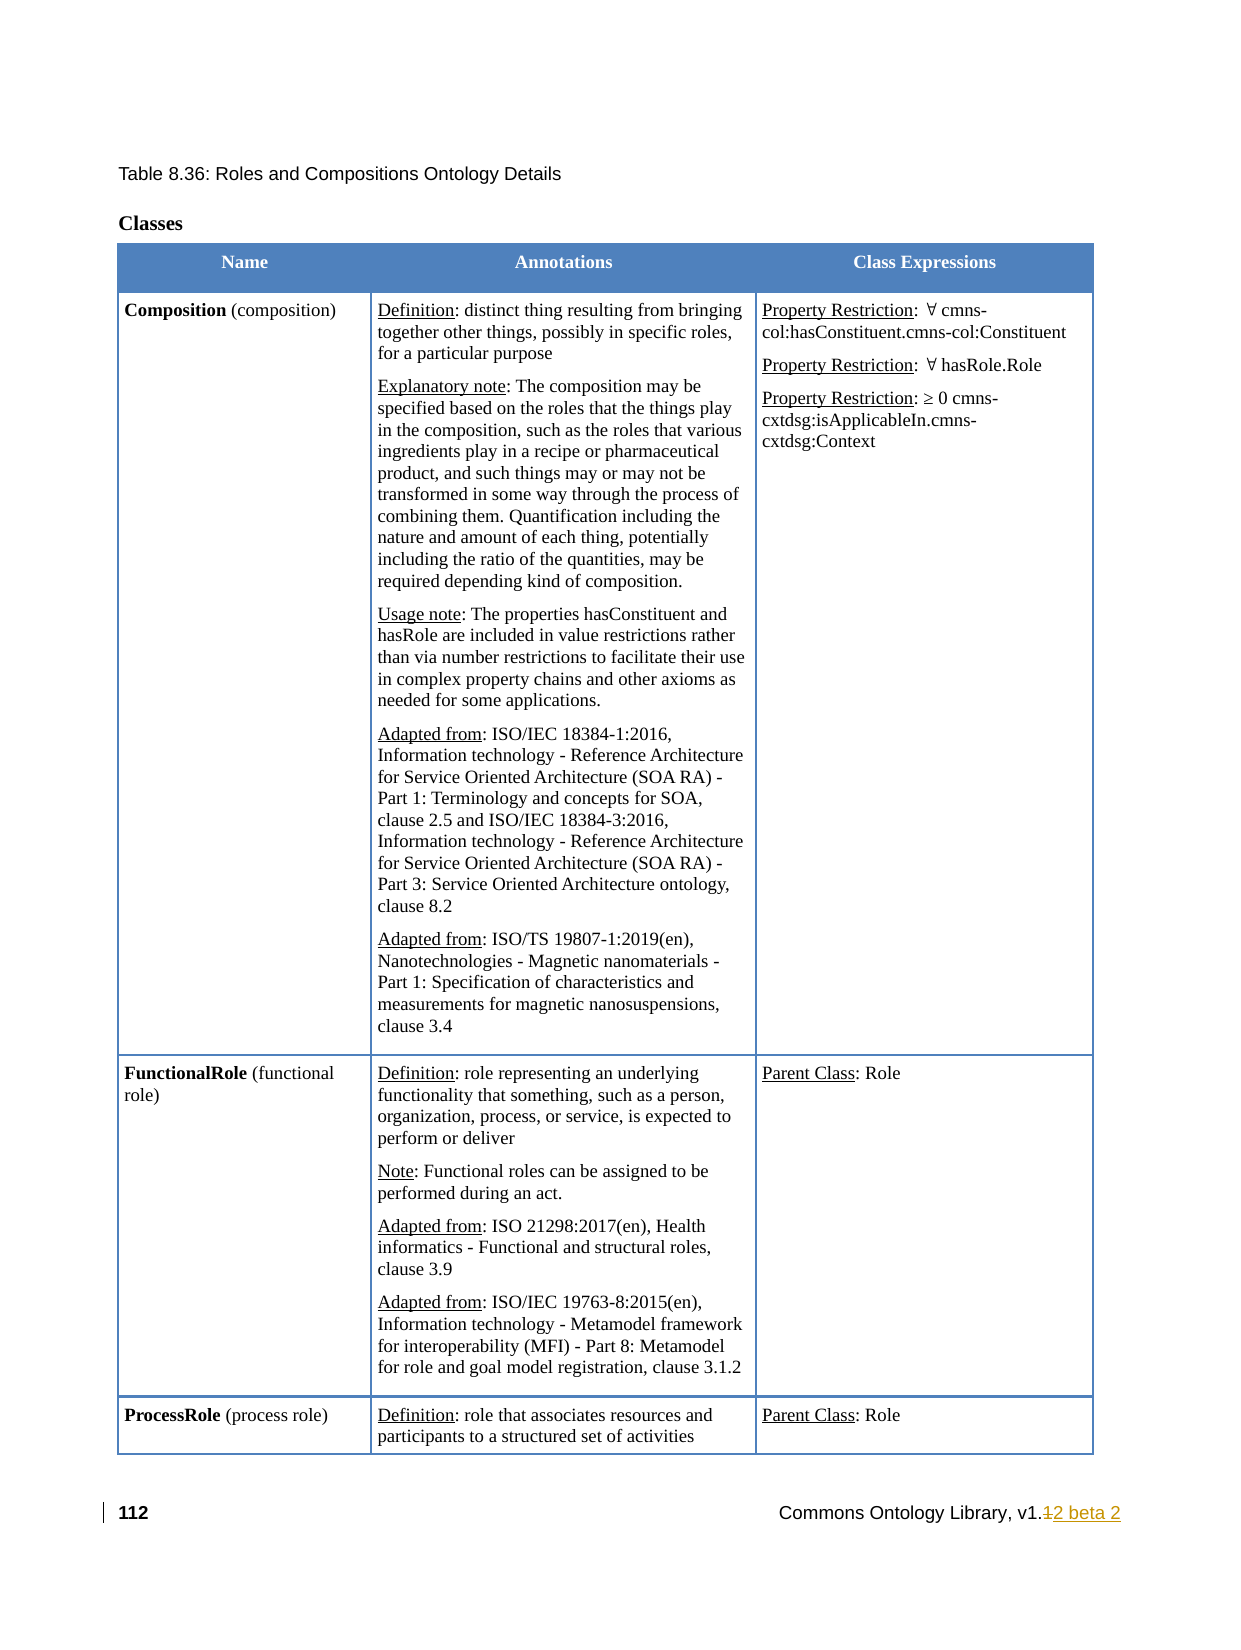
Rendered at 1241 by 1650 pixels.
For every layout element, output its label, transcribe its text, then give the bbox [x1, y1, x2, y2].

table_cell Definition: role representing an underlying functionality that something, such as a person, organization, process, or service, is expected to perform or deliver Note: Functional roles can be assigned to be performed during an act. Adapted from: ISO 21298:2017(en), Health informatics - Functional and structural roles, clause 3.9 Adapted from: ISO/IEC 19763-8:2015(en), Information technology - Metamodel framework for interoperability (MFI) - Part 8: Metamodel for role and goal model registration, clause 3.1.2 [372, 1056, 755, 1395]
table_cell Parent Class: Role [757, 1056, 1092, 1395]
table_cell ProcessRole (process role) [119, 1398, 370, 1453]
table_cell FunctionalRole (functional role) [119, 1056, 370, 1395]
table_cell Property Restriction: " cmns-col:hasConstituent.cmns-col:Constituent Property Restriction: " hasRole.Role Property Restriction: ≥ 0 cmns-cxtdsg:isApplicableIn.cmns-cxtdsg:Context [757, 293, 1092, 1054]
table_header Class Expressions [757, 245, 1092, 291]
table_cell Parent Class: Role [757, 1398, 1092, 1453]
text Classes [118, 211, 1122, 235]
table_cell Definition: distinct thing resulting from bringing together other things, possibly in specific roles, for a particular purpose Explanatory note: The composition may be specified based on the roles that the things play in the composition, such as the roles that various ingredients play in a recipe or pharmaceutical product, and such things may or may not be transformed in some way through the process of combining them. Quantification including the nature and amount of each thing, potentially including the ratio of the quantities, may be required depending kind of composition. Usage note: The properties hasConstituent and hasRole are included in value restrictions rather than via number restrictions to facilitate their use in complex property chains and other axioms as needed for some applications. Adapted from: ISO/IEC 18384-1:2016, Information technology - Reference Architecture for Service Oriented Architecture (SOA RA) - Part 1: Terminology and concepts for SOA, clause 2.5 and ISO/IEC 18384-3:2016, Information technology - Reference Architecture for Service Oriented Architecture (SOA RA) - Part 3: Service Oriented Architecture ontology, clause 8.2 Adapted from: ISO/TS 19807-1:2019(en), Nanotechnologies - Magnetic nanomaterials - Part 1: Specification of characteristics and measurements for magnetic nanosuspensions, clause 3.4 [372, 293, 755, 1054]
text Table 8.36: Roles and Compositions Ontology Details [118, 163, 1122, 184]
table_header Name [119, 245, 370, 291]
table_header Annotations [372, 245, 755, 291]
table_cell Definition: role that associates resources and participants to a structured set of activities [372, 1398, 755, 1453]
table_cell Composition (composition) [119, 293, 370, 1054]
